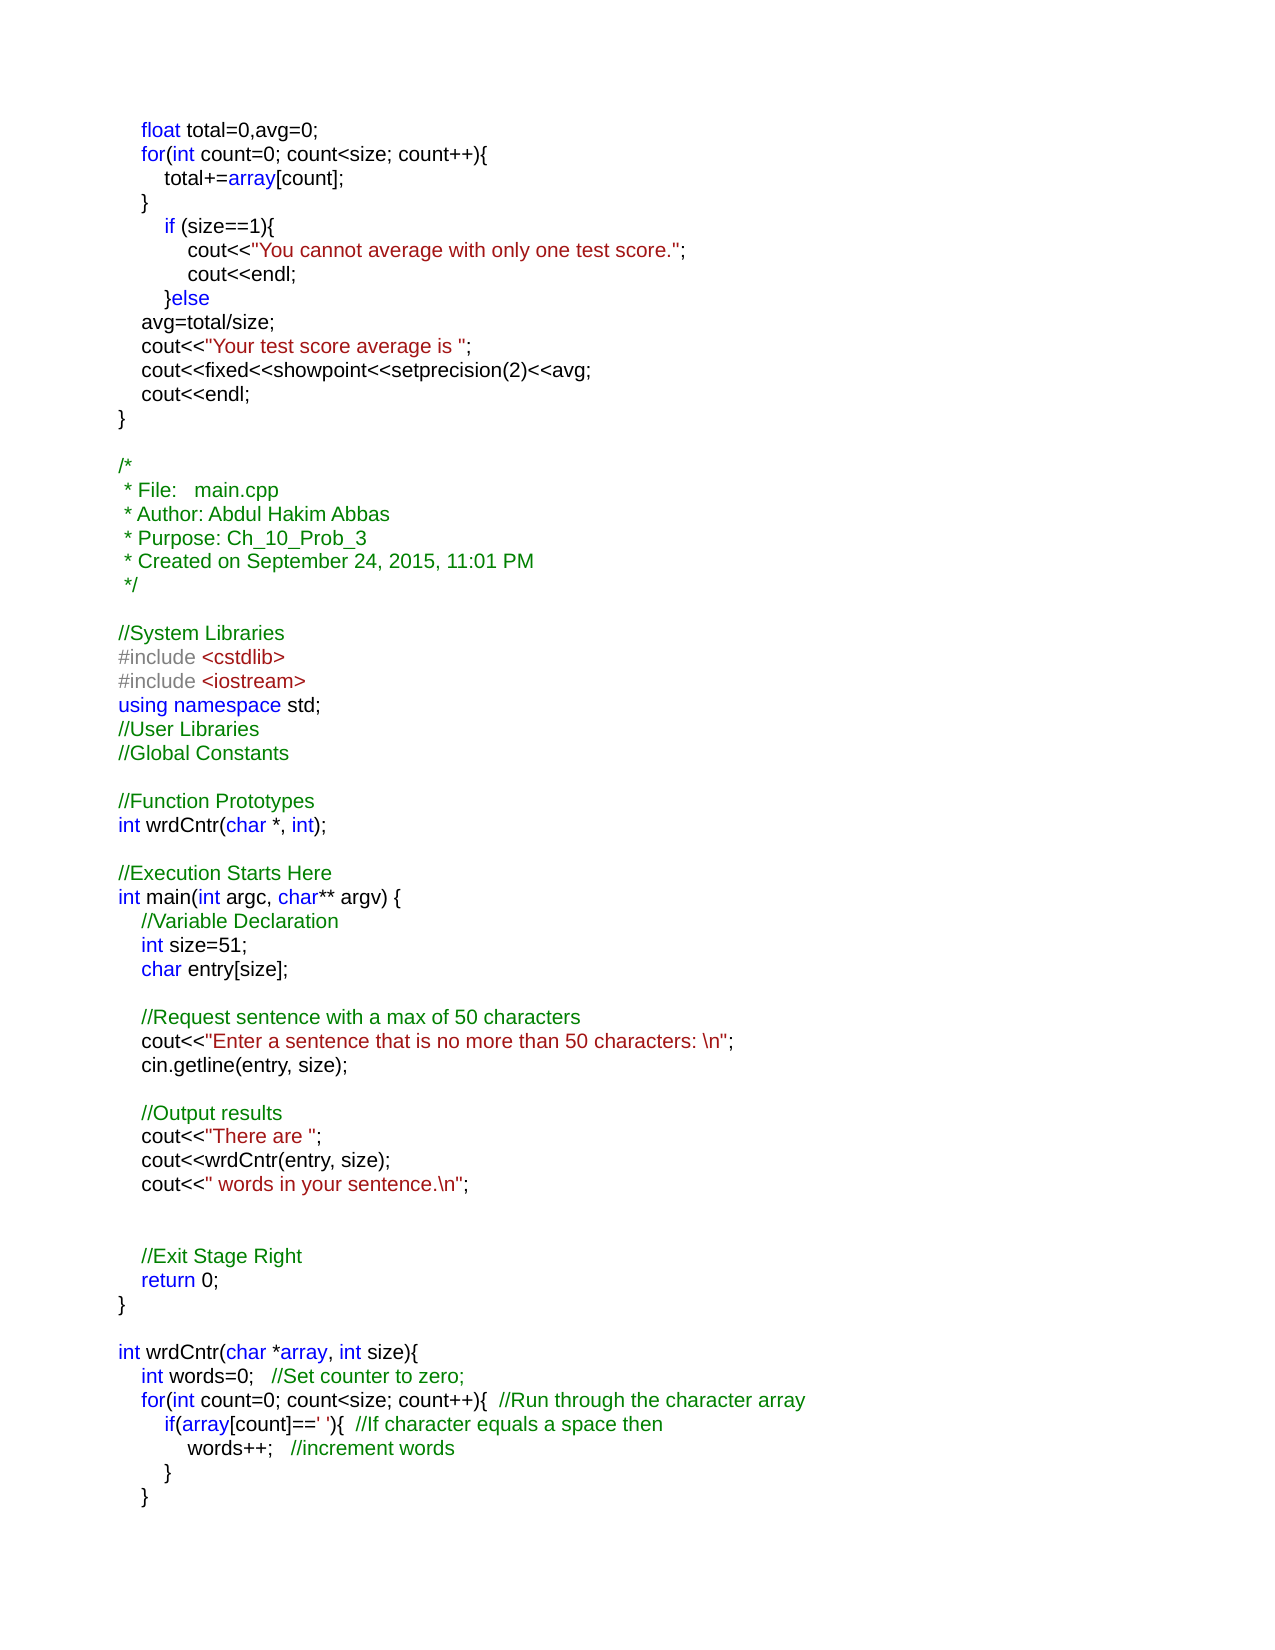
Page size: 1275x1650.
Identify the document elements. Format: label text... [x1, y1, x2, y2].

text //Variable Declaration [118, 909, 1157, 933]
text cout<<"You cannot average with only one test score."; [118, 238, 1157, 262]
text cout<<" words in your sentence.\n"; [118, 1172, 1157, 1196]
text avg=total/size; [118, 310, 1157, 334]
text } [118, 1460, 1157, 1484]
text } [118, 1292, 1157, 1316]
text */ [118, 573, 1157, 597]
text //Output results [118, 1100, 1157, 1124]
text cout<<"Your test score average is "; [118, 334, 1157, 358]
text }else [118, 286, 1157, 310]
text * Created on September 24, 2015, 11:01 PM [118, 549, 1157, 573]
text //Exit Stage Right [118, 1244, 1157, 1268]
text float total=0,avg=0; [118, 118, 1157, 142]
text cout<<fixed<<showpoint<<setprecision(2)<<avg; [118, 358, 1157, 382]
text /* [118, 453, 1157, 477]
text * File: main.cpp [118, 477, 1157, 501]
text cin.getline(entry, size); [118, 1052, 1157, 1076]
text char entry[size]; [118, 957, 1157, 981]
text cout<<wrdCntr(entry, size); [118, 1148, 1157, 1172]
text #include <iostream> [118, 669, 1157, 693]
text if(array[count]==' '){ //If character equals a space then [118, 1412, 1157, 1436]
text } [118, 406, 1157, 429]
text //User Libraries [118, 717, 1157, 741]
text cout<<endl; [118, 262, 1157, 286]
text //Request sentence with a max of 50 characters [118, 1004, 1157, 1028]
text int wrdCntr(char *, int); [118, 813, 1157, 837]
text cout<<endl; [118, 382, 1157, 406]
text * Author: Abdul Hakim Abbas [118, 501, 1157, 525]
text //System Libraries [118, 621, 1157, 645]
text if (size==1){ [118, 214, 1157, 238]
text return 0; [118, 1268, 1157, 1292]
text total+=array[count]; [118, 166, 1157, 190]
text using namespace std; [118, 693, 1157, 717]
text #include <cstdlib> [118, 645, 1157, 669]
text } [118, 190, 1157, 214]
text for(int count=0; count<size; count++){ [118, 142, 1157, 166]
text words++; //increment words [118, 1436, 1157, 1460]
text for(int count=0; count<size; count++){ //Run through the character array [118, 1388, 1157, 1412]
text cout<<"Enter a sentence that is no more than 50 characters: \n"; [118, 1028, 1157, 1052]
text int wrdCntr(char *array, int size){ [118, 1340, 1157, 1364]
text int words=0; //Set counter to zero; [118, 1364, 1157, 1388]
text cout<<"There are "; [118, 1124, 1157, 1148]
text int size=51; [118, 933, 1157, 957]
text //Execution Starts Here [118, 861, 1157, 885]
text //Global Constants [118, 741, 1157, 765]
text int main(int argc, char** argv) { [118, 885, 1157, 909]
text } [118, 1484, 1157, 1508]
text * Purpose: Ch_10_Prob_3 [118, 525, 1157, 549]
text //Function Prototypes [118, 789, 1157, 813]
